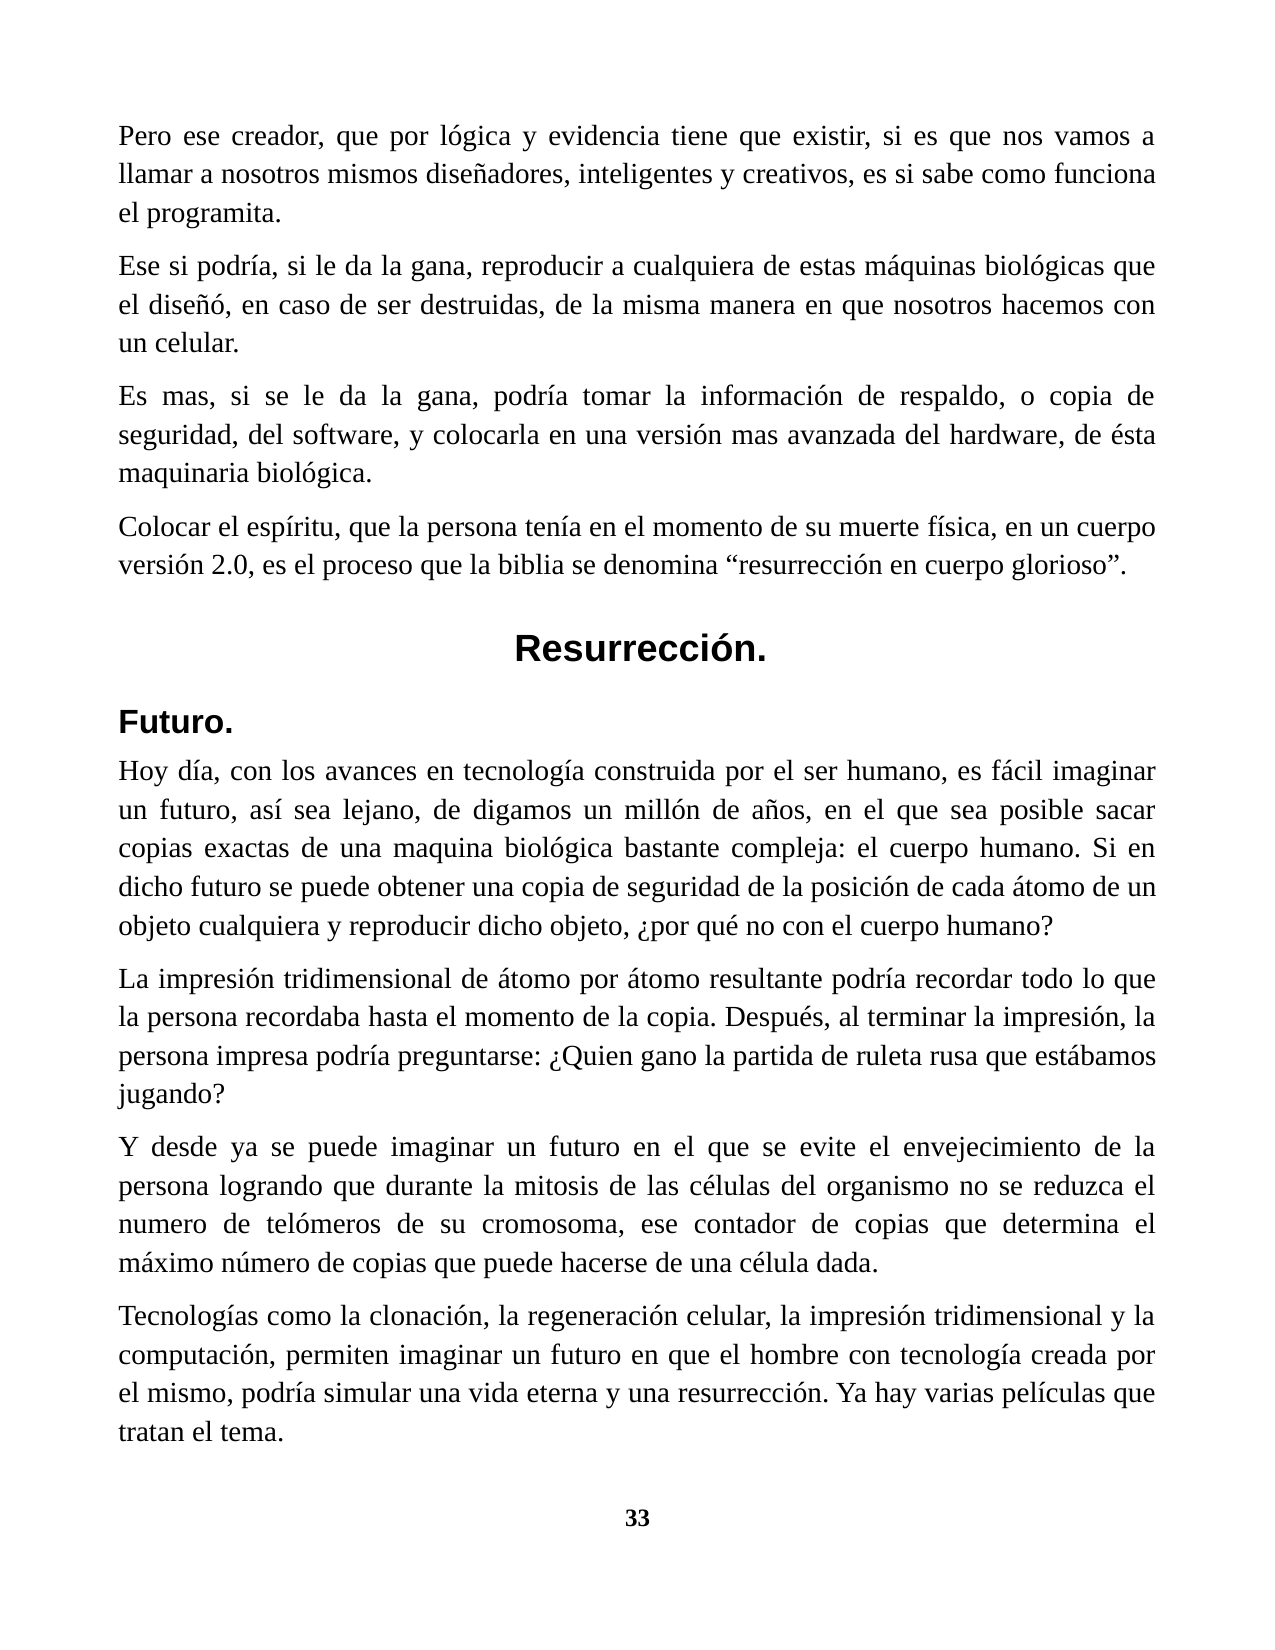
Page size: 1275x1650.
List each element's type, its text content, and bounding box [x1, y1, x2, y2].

text Colocar el espíritu, que la persona tenía en el momento de su muerte física, en un cuerpo versión 2.0, es el proceso que la biblia se denomina “resurrección en cuerpo glorioso”. [118, 509, 1157, 581]
subtitle Futuro. [118, 702, 1157, 741]
text Es mas, si se le da la gana, podría tomar la información de respaldo, o copia de seguridad, del software, y colocarla en una versión mas avanzada del hardware, de ésta maquinaria biológica. [118, 378, 1157, 489]
text Tecnologías como la clonación, la regeneración celular, la impresión tridimensional y la computación, permiten imaginar un futuro en que el hombre con tecnología creada por el mismo, podría simular una vida eterna y una resurrección. Ya hay varias películas que tratan el tema. [118, 1298, 1157, 1447]
text Ese si podría, si le da la gana, reproducir a cualquiera de estas máquinas biológicas que el diseñó, en caso de ser destruidas, de la misma manera en que nosotros hacemos con un celular. [118, 248, 1157, 359]
text Y desde ya se puede imaginar un futuro en el que se evite el envejecimiento de la persona logrando que durante la mitosis de las células del organismo no se reduzca el numero de telómeros de su cromosoma, ese contador de copias que determina el máximo número de copias que puede hacerse de una célula dada. [118, 1129, 1157, 1279]
text Hoy día, con los avances en tecnología construida por el ser humano, es fácil imaginar un futuro, así sea lejano, de digamos un millón de años, en el que sea posible sacar copias exactas de una maquina biológica bastante compleja: el cuerpo humano. Si en dicho futuro se puede obtener una copia de seguridad de la posición de cada átomo de un objeto cualquiera y reproducir dicho objeto, ¿por qué no con el cuerpo humano? [118, 753, 1157, 941]
text La impresión tridimensional de átomo por átomo resultante podría recordar todo lo que la persona recordaba hasta el momento de la copia. Después, al terminar la impresión, la persona impresa podría preguntarse: ¿Quien gano la partida de ruleta rusa que estábamos jugando? [118, 961, 1157, 1110]
subtitle Resurrección. [124, 625, 1157, 669]
text Pero ese creador, que por lógica y evidencia tiene que existir, si es que nos vamos a llamar a nosotros mismos diseñadores, inteligentes y creativos, es si sabe como funciona el programita. [118, 118, 1157, 229]
